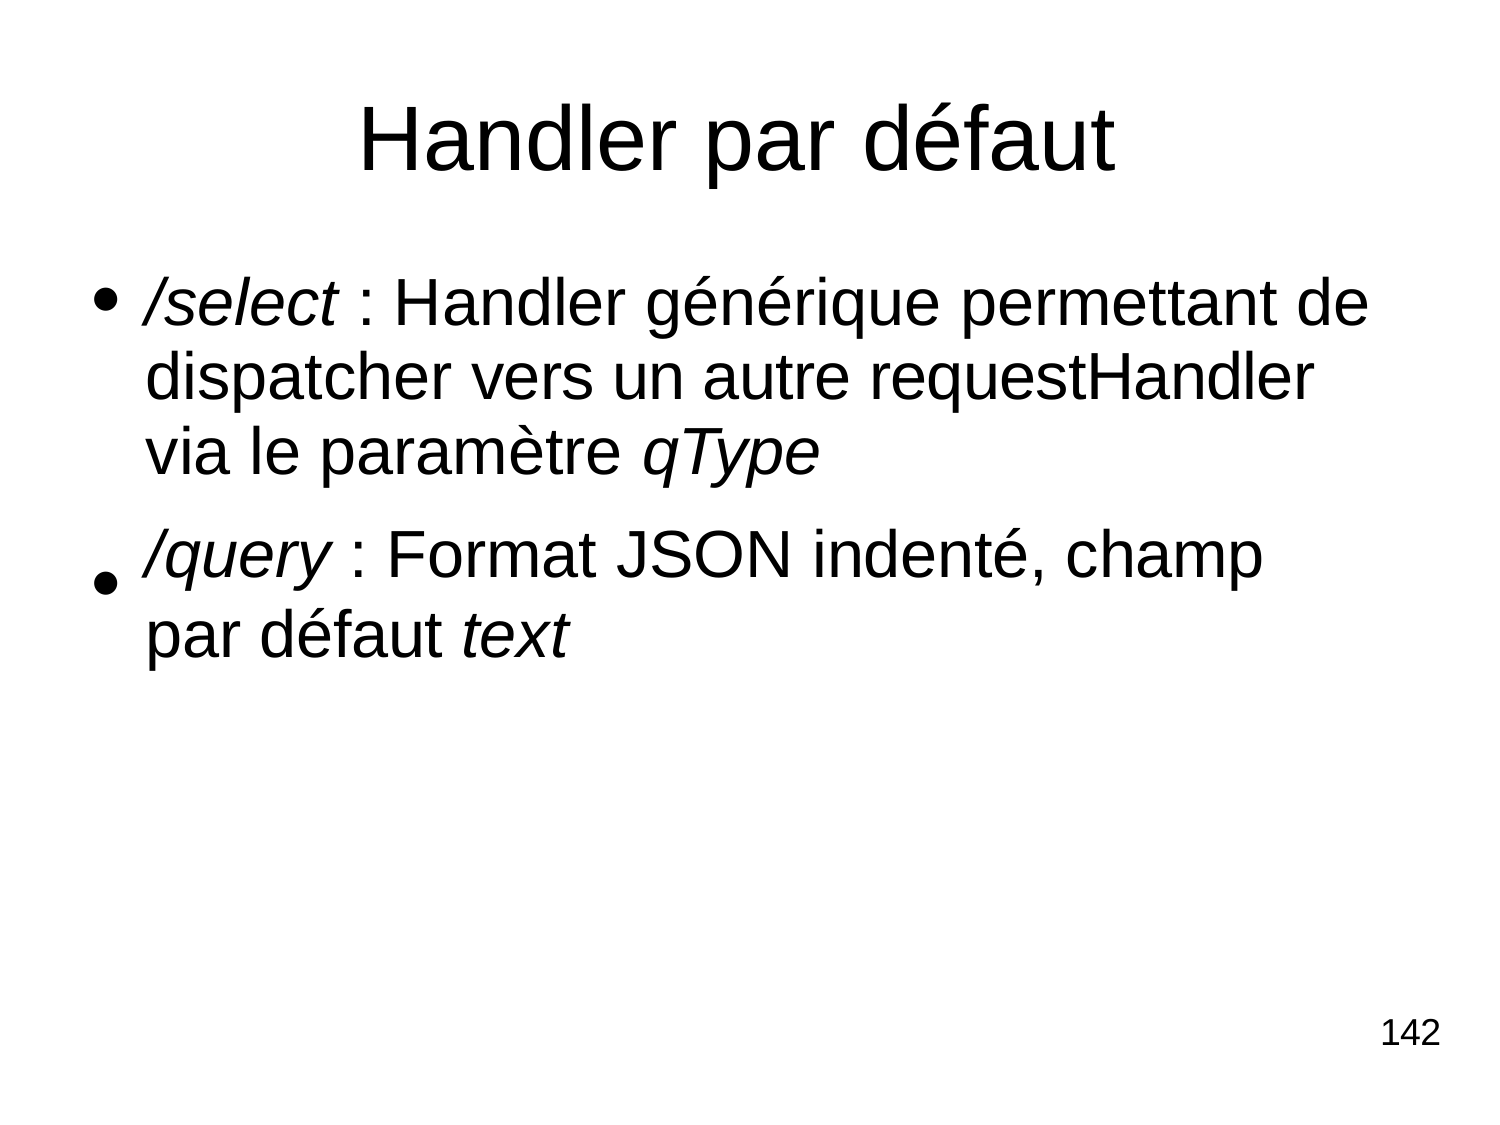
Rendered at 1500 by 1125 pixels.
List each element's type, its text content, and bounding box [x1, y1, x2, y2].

text_box ● [90, 558, 119, 598]
text_box ● [90, 275, 119, 314]
slide_number 142 [1373, 1009, 1451, 1125]
text_box /select : Handler générique permettant de dispatcher vers un autre requestHandler via le paramètre qType /query : Format JSON indenté, champ par défaut text [143, 254, 1373, 775]
title Handler par défaut [87, 26, 1413, 267]
